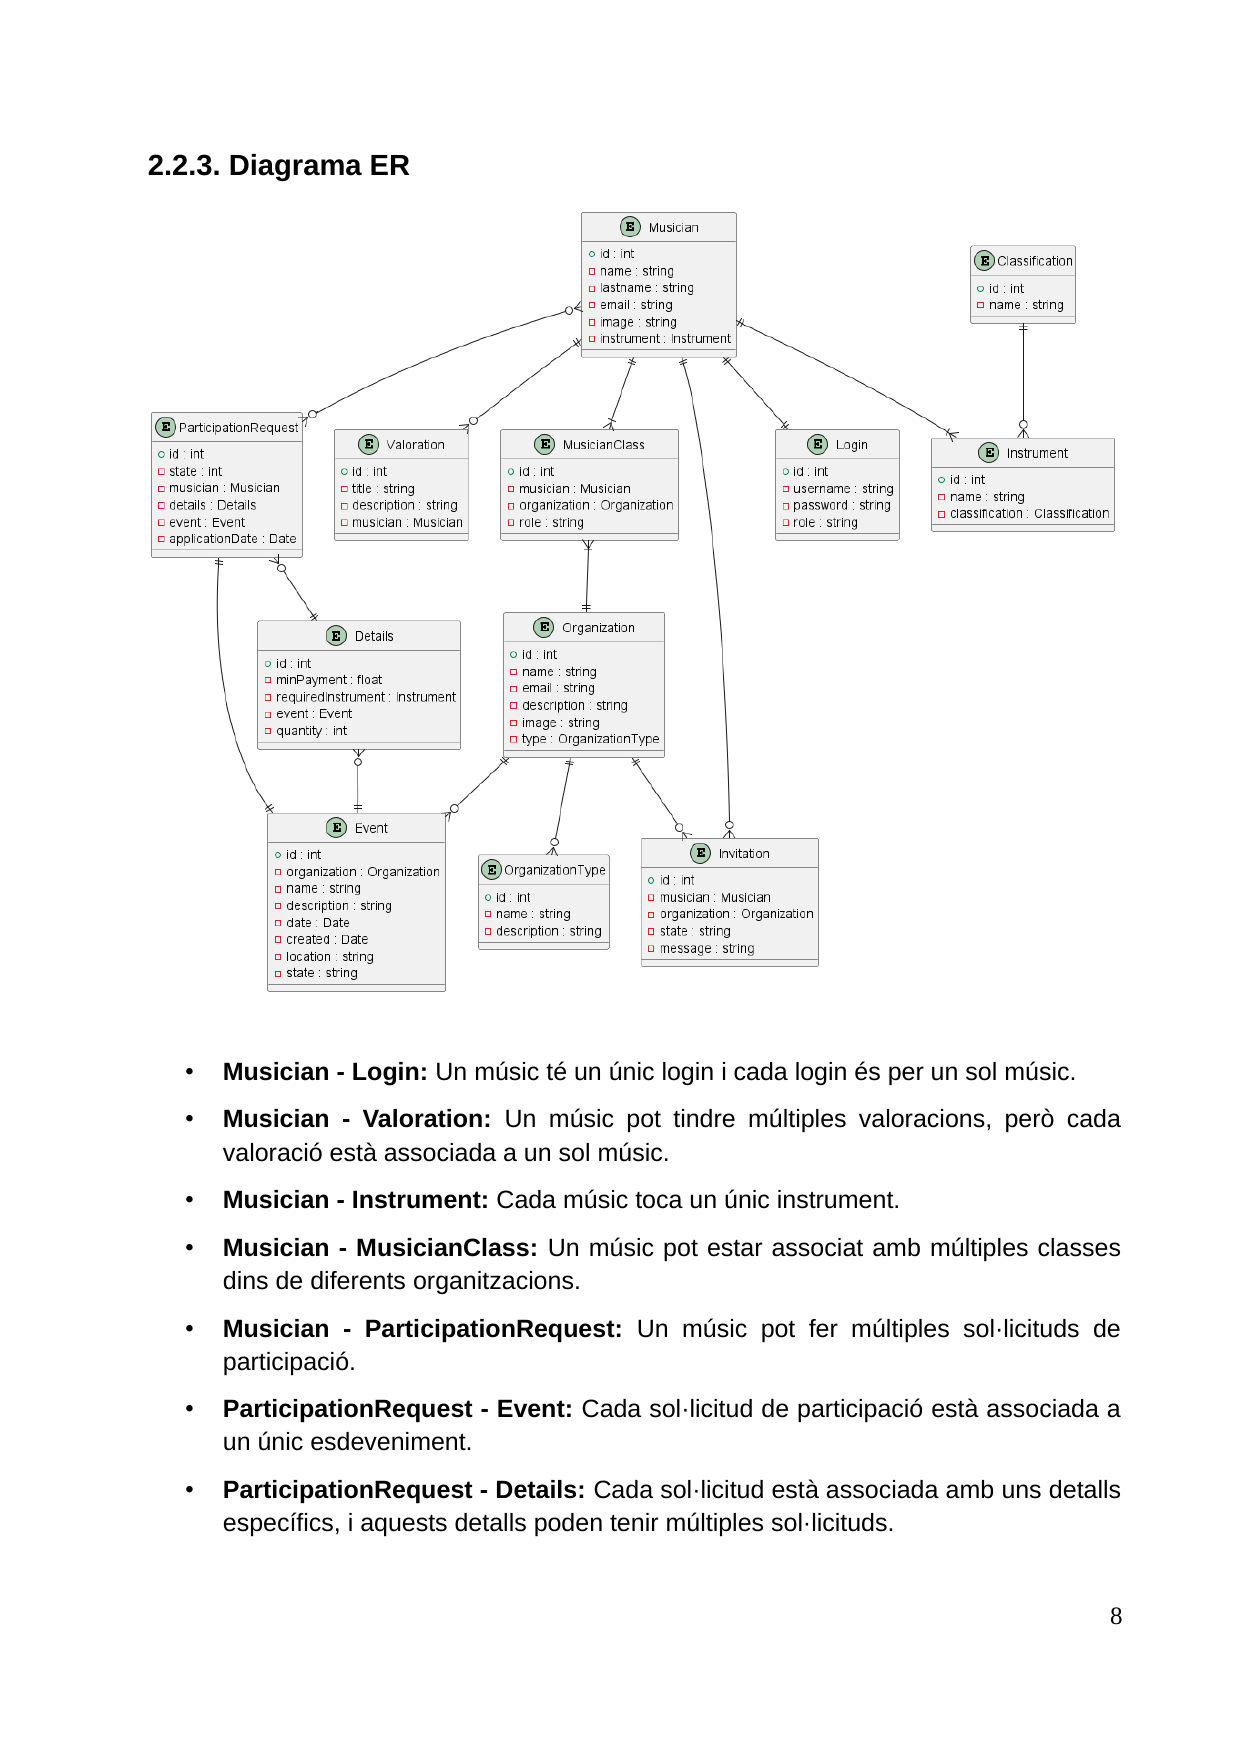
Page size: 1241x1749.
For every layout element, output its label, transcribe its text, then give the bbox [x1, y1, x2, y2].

subtitle 2.2.3. Diagrama ER [148, 148, 1122, 181]
picture [144, 205, 1119, 996]
list Musician - ParticipationRequest: Un músic pot fer múltiples sol·licituds de participació. [185, 1313, 1122, 1375]
list Musician - Login: Un músic té un únic login i cada login és per un sol músic. [185, 1057, 1122, 1086]
list ParticipationRequest - Event: Cada sol·licitud de participació està associada a un únic esdeveniment. [185, 1394, 1122, 1456]
list Musician - Instrument: Cada músic toca un únic instrument. [185, 1185, 1122, 1214]
list Musician - MusicianClass: Un músic pot estar associat amb múltiples classes dins de diferents organitzacions. [185, 1233, 1122, 1295]
list ParticipationRequest - Details: Cada sol·licitud està associada amb uns detalls específics, i aquests detalls poden tenir múltiples sol·licituds. [185, 1475, 1122, 1537]
list Musician - Valoration: Un músic pot tindre múltiples valoracions, però cada valoració està associada a un sol músic. [185, 1104, 1122, 1166]
